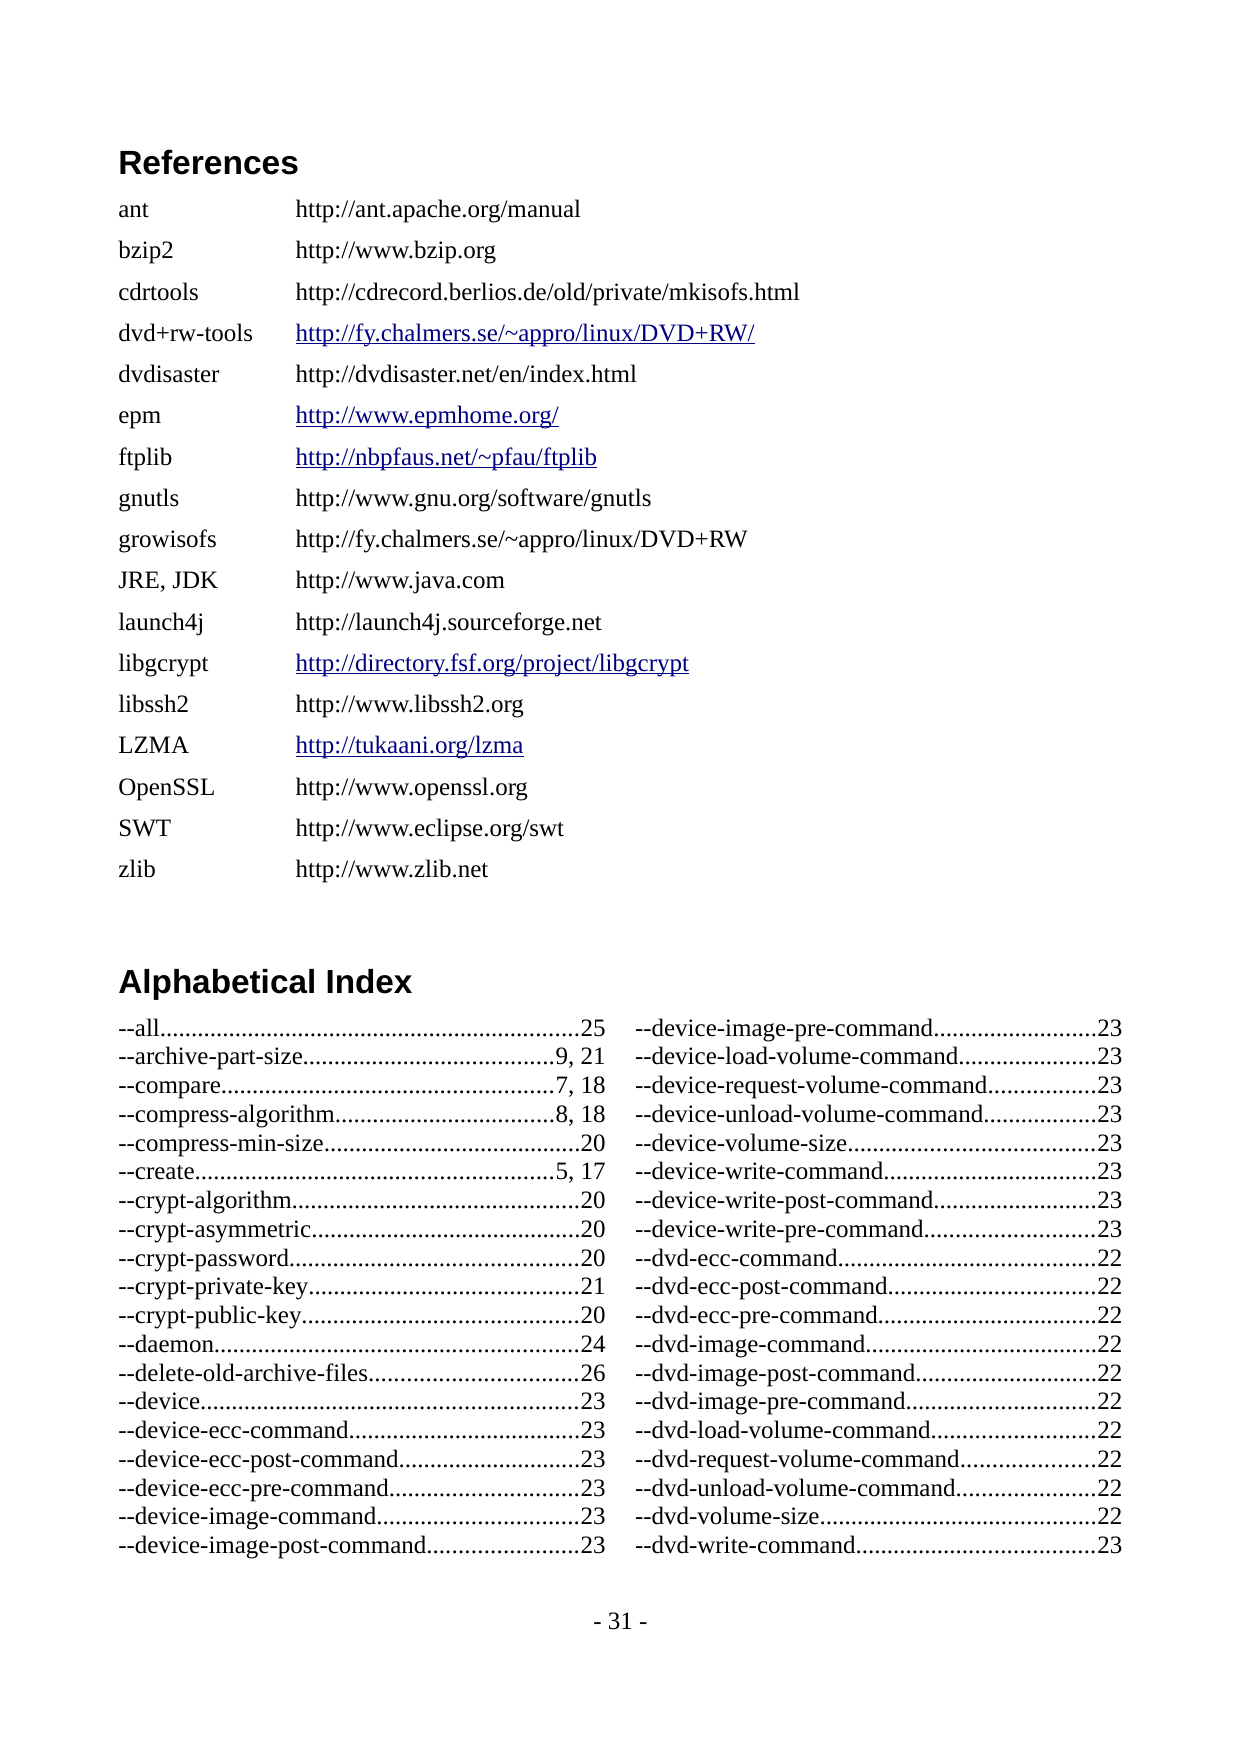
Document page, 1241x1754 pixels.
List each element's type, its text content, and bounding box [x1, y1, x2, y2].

text ant http://ant.apache.org/manual [118, 194, 1122, 223]
text --compare 7, 18 [118, 1070, 605, 1099]
subtitle References [118, 143, 1122, 182]
text --compress-min-size 20 [118, 1128, 605, 1156]
text JRE, JDK http://www.java.com [118, 566, 1122, 594]
text --delete-old-archive-files 26 [118, 1358, 605, 1386]
text --dvd-image-post-command 22 [635, 1358, 1122, 1386]
text launch4j http://launch4j.sourceforge.net [118, 607, 1122, 636]
text --device-load-volume-command 23 [635, 1041, 1122, 1070]
text LZMA http://tukaani.org/lzma [118, 731, 1122, 759]
text --device-request-volume-command 23 [635, 1070, 1122, 1099]
text ftplib http://nbpfaus.net/~pfau/ftplib [118, 442, 1122, 471]
text --crypt-public-key 20 [118, 1300, 605, 1329]
text --device-image-command 23 [118, 1501, 605, 1530]
text cdrtools http://cdrecord.berlios.de/old/private/mkisofs.html [118, 277, 1122, 306]
text --dvd-volume-size 22 [635, 1501, 1122, 1530]
subtitle Alphabetical Index [118, 962, 1122, 1000]
text --device-ecc-pre-command 23 [118, 1473, 605, 1501]
text --dvd-ecc-pre-command 22 [635, 1300, 1122, 1329]
text bzip2 http://www.bzip.org [118, 236, 1122, 264]
text --dvd-write-command 23 [635, 1530, 1122, 1559]
text --all 25 [118, 1013, 605, 1041]
text --device-write-post-command 23 [635, 1185, 1122, 1214]
text --compress-algorithm 8, 18 [118, 1099, 605, 1128]
text --device 23 [118, 1386, 605, 1415]
text --device-write-pre-command 23 [635, 1214, 1122, 1243]
text --crypt-algorithm 20 [118, 1185, 605, 1214]
text epm http://www.epmhome.org/ [118, 401, 1122, 429]
text --device-ecc-command 23 [118, 1415, 605, 1444]
text --crypt-private-key 21 [118, 1271, 605, 1300]
text --device-image-pre-command 23 [635, 1013, 1122, 1041]
text dvdisaster http://dvdisaster.net/en/index.html [118, 359, 1122, 388]
text --device-image-post-command 23 [118, 1530, 605, 1559]
text --dvd-image-pre-command 22 [635, 1386, 1122, 1415]
text --crypt-asymmetric 20 [118, 1214, 605, 1243]
text growisofs http://fy.chalmers.se/~appro/linux/DVD+RW [118, 524, 1122, 553]
text --device-volume-size 23 [635, 1128, 1122, 1156]
text libgcrypt http://directory.fsf.org/project/libgcrypt [118, 648, 1122, 677]
text gnutls http://www.gnu.org/software/gnutls [118, 483, 1122, 512]
text --dvd-ecc-post-command 22 [635, 1271, 1122, 1300]
text --dvd-ecc-command 22 [635, 1243, 1122, 1271]
text --crypt-password 20 [118, 1243, 605, 1271]
text --daemon 24 [118, 1329, 605, 1358]
text --dvd-request-volume-command 22 [635, 1444, 1122, 1473]
text --device-write-command 23 [635, 1156, 1122, 1185]
text --device-unload-volume-command 23 [635, 1099, 1122, 1128]
text --create 5, 17 [118, 1156, 605, 1185]
text libssh2 http://www.libssh2.org [118, 689, 1122, 718]
text --dvd-image-command 22 [635, 1329, 1122, 1358]
text --dvd-load-volume-command 22 [635, 1415, 1122, 1444]
text zlib http://www.zlib.net [118, 854, 1122, 883]
text OpenSSL http://www.openssl.org [118, 772, 1122, 801]
text SWT http://www.eclipse.org/swt [118, 813, 1122, 842]
text --dvd-unload-volume-command 22 [635, 1473, 1122, 1501]
text dvd+rw-tools http://fy.chalmers.se/~appro/linux/DVD+RW/ [118, 318, 1122, 347]
text --device-ecc-post-command 23 [118, 1444, 605, 1473]
text --archive-part-size 9, 21 [118, 1041, 605, 1070]
